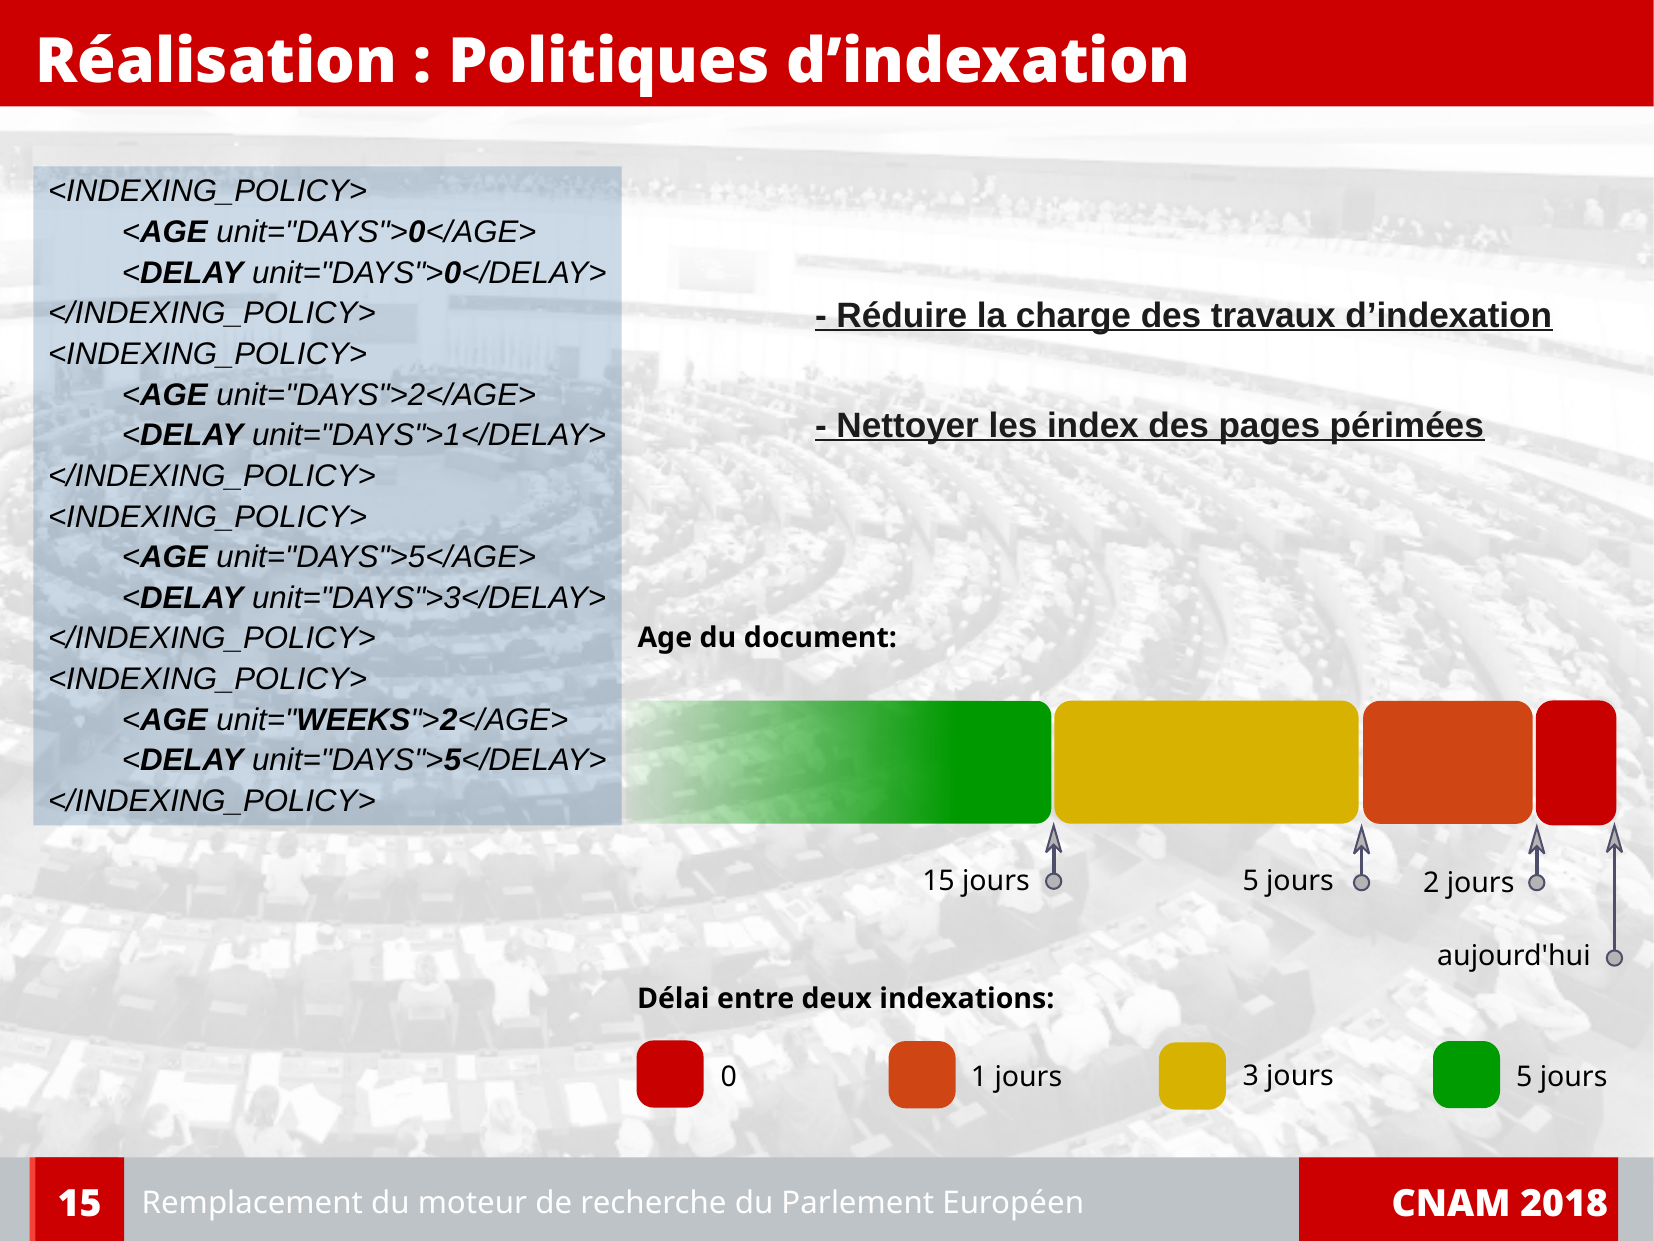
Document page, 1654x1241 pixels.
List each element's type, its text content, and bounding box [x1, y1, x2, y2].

text_box <INDEXING_POLICY> <AGE unit="DAYS">0</AGE> <DELAY unit="DAYS">0</DELAY> </INDEXING_POLICY> <INDEXING_POLICY> <AGE unit="DAYS">2</AGE> <DELAY unit="DAYS">1</DELAY> </INDEXING_POLICY> <INDEXING_POLICY> <AGE unit="DAYS">5</AGE> <DELAY unit="DAYS">3</DELAY> </INDEXING_POLICY> <INDEXING_POLICY> <AGE unit="WEEKS">2</AGE> <DELAY unit="DAYS">5</DELAY> </INDEXING_POLICY> [33, 166, 621, 826]
list - Réduire la charge des travaux d’indexation - Nettoyer les index des pages périmées [814, 295, 1560, 496]
picture [0, 107, 1654, 1157]
title Réalisation : Politiques d’indexation [35, 0, 1571, 101]
